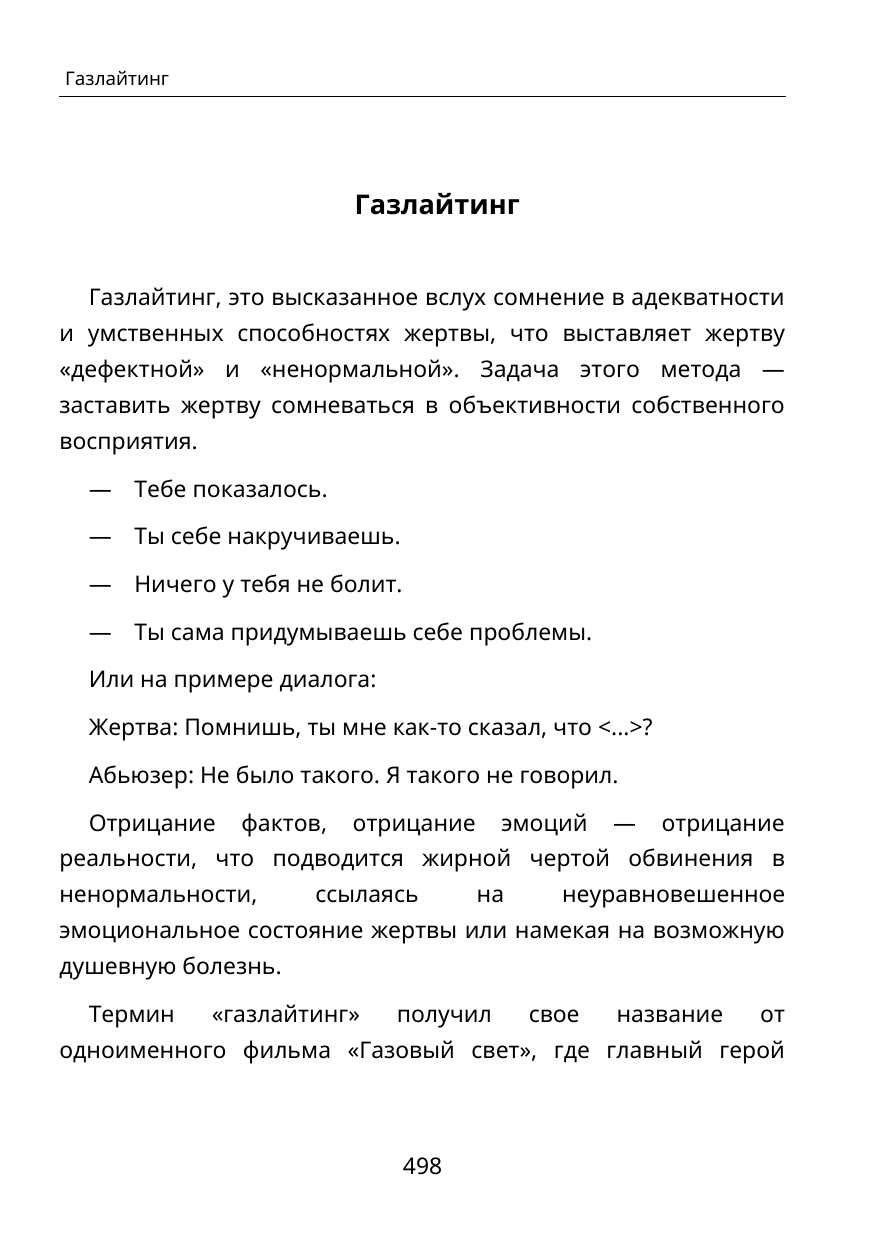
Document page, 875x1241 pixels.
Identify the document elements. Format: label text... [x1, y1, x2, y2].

text Отрицание фактов, отрицание эмоций — отрицание реальности, что подводится жирной чертой обвинения в ненормальности, ссылаясь на неуравновешенное эмоциональное состояние жертвы или намекая на возможную душевную болезнь. [59, 806, 786, 981]
text Или на примере диалога: [59, 663, 786, 694]
list Тебе показалось. [59, 472, 786, 504]
list Ты сама придумываешь себе проблемы. [59, 616, 786, 647]
text Абьюзер: Не было такого. Я такого не говорил. [59, 759, 786, 790]
subtitle Газлайтинг [59, 185, 786, 222]
text Жертва: Помнишь, ты мне как-то сказал, что <...>? [59, 711, 786, 742]
text Термин «газлайтинг» получил свое название от одноименного фильма «Газовый свет», где главный герой [59, 998, 786, 1065]
text Газлайтинг, это высказанное вслух сомнение в адекватности и умственных способностях жертвы, что выставляет жертву «дефектной» и «ненормальной». Задача этого метода — заставить жертву сомневаться в объективности собственного восприятия. [59, 281, 786, 456]
list Ничего у тебя не болит. [59, 568, 786, 599]
list Ты себе накручиваешь. [59, 520, 786, 551]
